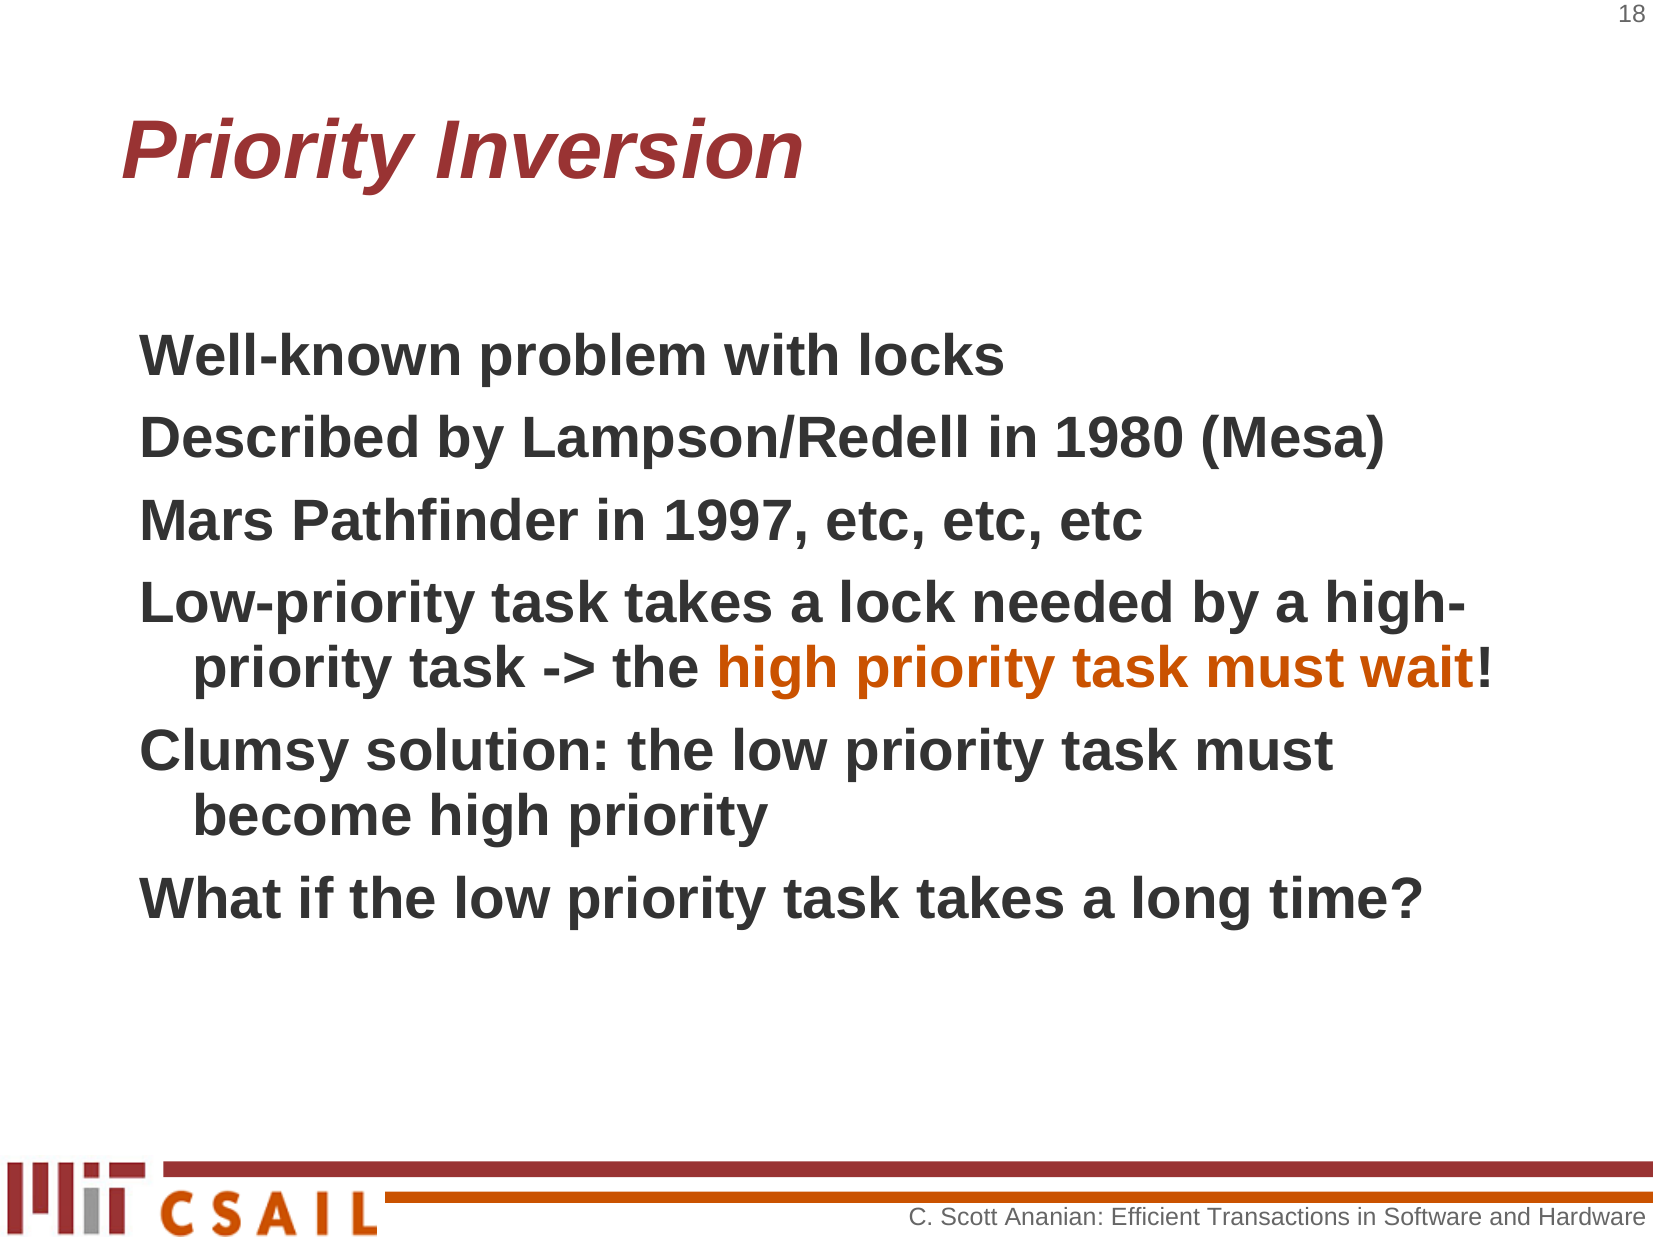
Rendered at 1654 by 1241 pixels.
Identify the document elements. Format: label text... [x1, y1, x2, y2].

list Well-known problem with locks Described by Lampson/Redell in 1980 (Mesa) Mars Pathfinder in 1997, etc, etc, etc Low-priority task takes a lock needed by a high-priority task -> the high priority task must wait! Clumsy solution: the low priority task must become high priority What if the low priority task takes a long time? [121, 322, 1561, 1133]
title Priority Inversion [121, 46, 1534, 254]
picture [0, 1155, 377, 1237]
